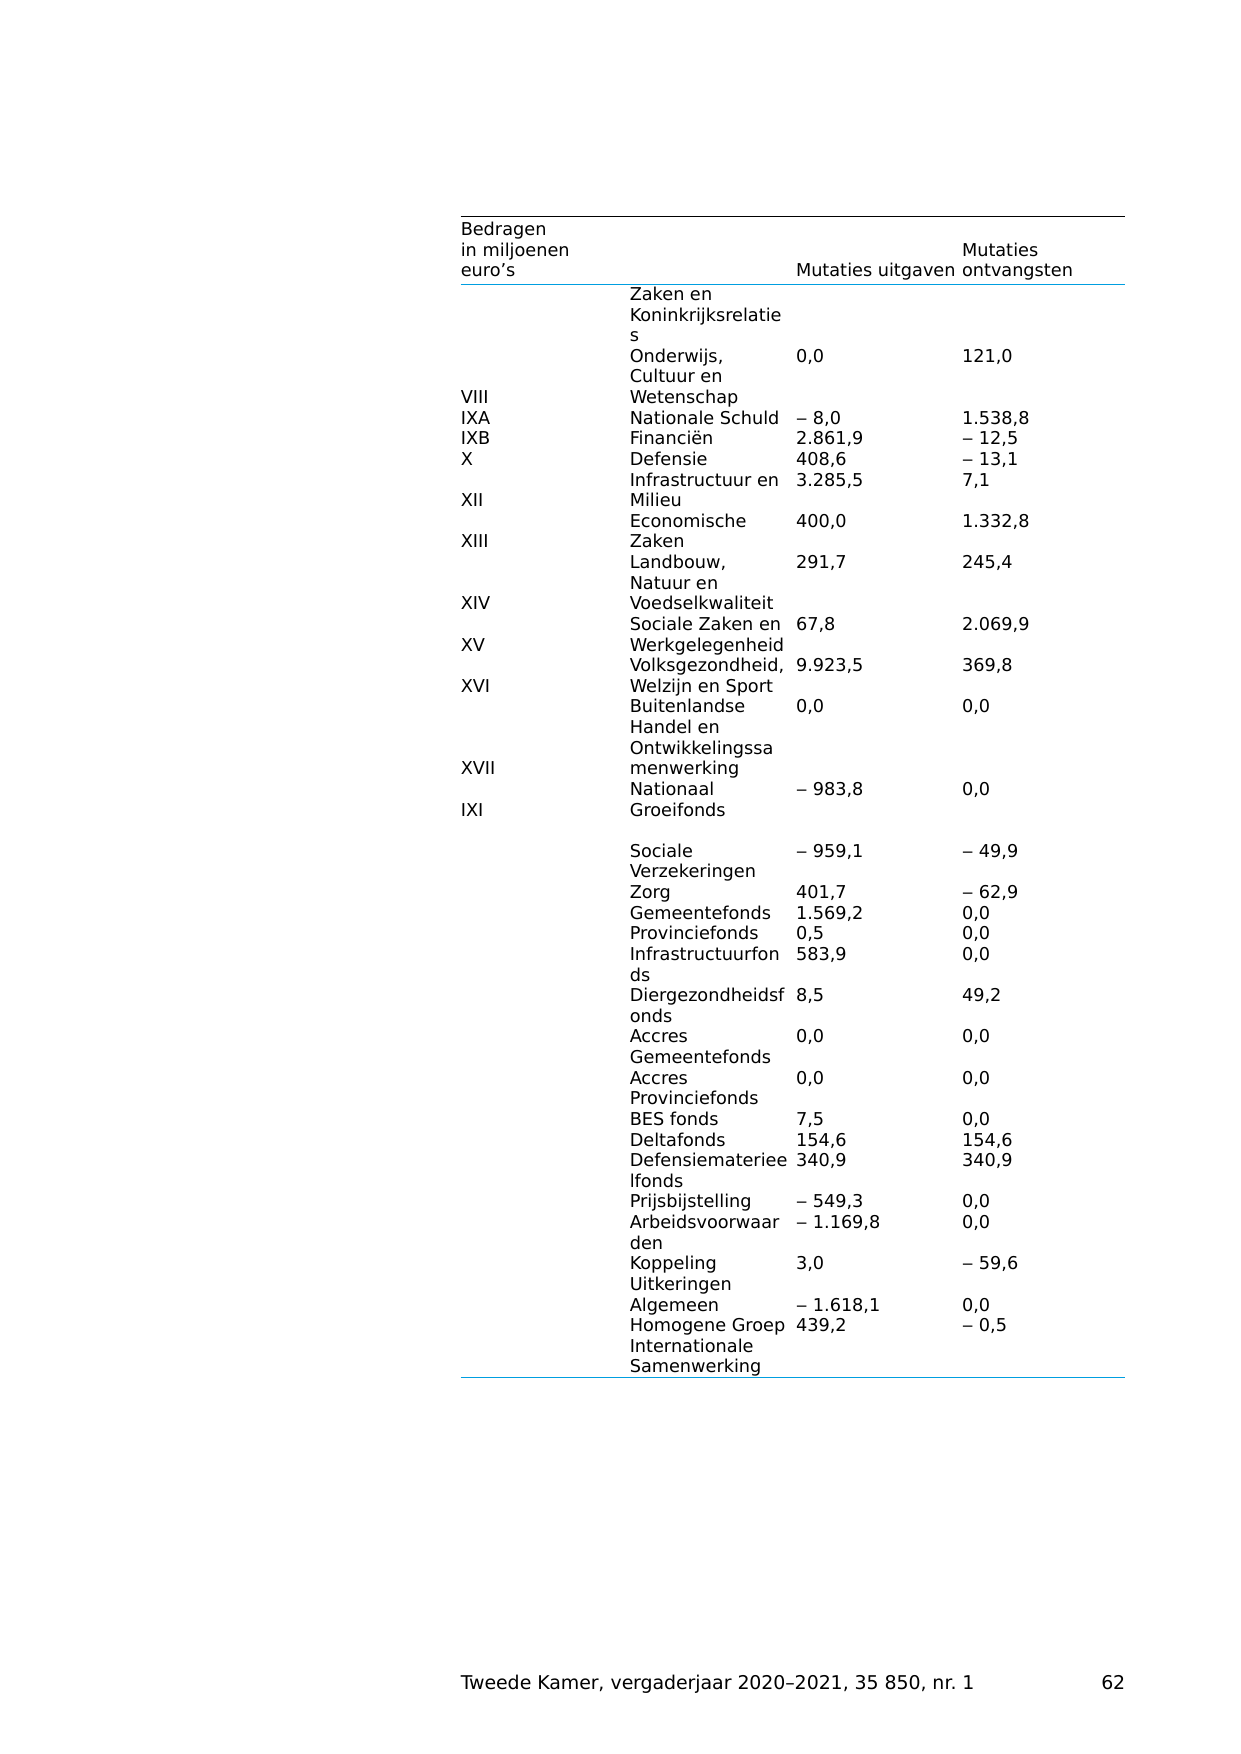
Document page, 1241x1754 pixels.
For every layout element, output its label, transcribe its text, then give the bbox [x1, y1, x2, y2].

table_cell 0,0 [959, 1295, 1125, 1315]
table_cell XV [461, 614, 627, 655]
table_cell 0,0 [959, 1191, 1125, 1212]
table_cell 401,7 [793, 882, 959, 903]
table_cell [461, 1130, 627, 1150]
table_cell Koppeling Uitkeringen [627, 1253, 793, 1294]
table_cell [461, 285, 627, 346]
table_cell Onderwijs, Cultuur en Wetenschap [627, 346, 793, 408]
table_cell [461, 1150, 627, 1191]
table_cell 291,7 [793, 552, 959, 614]
table_cell ‒ 1.169,8 [793, 1212, 959, 1253]
table_cell [959, 820, 1125, 841]
table_cell [461, 1212, 627, 1253]
table_cell 2.861,9 [793, 428, 959, 449]
table_cell XVII [461, 696, 627, 779]
table_cell IXA [461, 408, 627, 428]
table_cell 369,8 [959, 655, 1125, 696]
table_cell 49,2 [959, 985, 1125, 1026]
table_cell 7,1 [959, 470, 1125, 511]
table_cell 0,0 [793, 696, 959, 779]
table_cell 0,0 [959, 1109, 1125, 1129]
table_cell Defensiematerieelfonds [627, 1150, 793, 1191]
table_cell [959, 285, 1125, 346]
table_cell Prijsbijstelling [627, 1191, 793, 1212]
table_cell ‒ 8,0 [793, 408, 959, 428]
table_cell Accres Provinciefonds [627, 1068, 793, 1109]
table_cell 0,0 [793, 1068, 959, 1109]
table_cell [461, 1026, 627, 1068]
table_cell XIII [461, 511, 627, 552]
table_cell ‒ 59,6 [959, 1253, 1125, 1294]
table_cell 1.332,8 [959, 511, 1125, 552]
table_cell Algemeen [627, 1295, 793, 1315]
table_cell 408,6 [793, 449, 959, 469]
table_cell Homogene Groep Internationale Samenwerking [627, 1315, 793, 1377]
table_cell [793, 820, 959, 841]
table_cell 0,5 [793, 923, 959, 944]
table_cell Arbeidsvoorwaarden [627, 1212, 793, 1253]
table_cell 0,0 [959, 1068, 1125, 1109]
table_cell Deltafonds [627, 1130, 793, 1150]
table_cell 154,6 [793, 1130, 959, 1150]
table_cell 9.923,5 [793, 655, 959, 696]
table_cell [461, 1191, 627, 1212]
table_cell Mutaties uitgaven [793, 217, 959, 284]
table_cell [461, 1315, 627, 1377]
table_cell IXI [461, 779, 627, 820]
table_cell ‒ 0,5 [959, 1315, 1125, 1377]
table_cell ‒ 959,1 [793, 841, 959, 882]
table_cell Nationale Schuld [627, 408, 793, 428]
table_cell Mutaties ontvangsten [959, 217, 1125, 284]
table_cell XVI [461, 655, 627, 696]
table_cell 8,5 [793, 985, 959, 1026]
table_cell 583,9 [793, 944, 959, 985]
table_cell [461, 882, 627, 903]
table_cell VIII [461, 346, 627, 408]
table_cell 0,0 [959, 1212, 1125, 1253]
table_cell [793, 285, 959, 346]
table_cell Provinciefonds [627, 923, 793, 944]
table_cell Infrastructuur en Milieu [627, 470, 793, 511]
table_cell 439,2 [793, 1315, 959, 1377]
table_cell [627, 820, 793, 841]
table_cell Landbouw, Natuur en Voedselkwaliteit [627, 552, 793, 614]
table_cell ‒ 13,1 [959, 449, 1125, 469]
table_cell Infrastructuurfonds [627, 944, 793, 985]
table_cell 340,9 [793, 1150, 959, 1191]
table_cell 121,0 [959, 346, 1125, 408]
table_cell IXB [461, 428, 627, 449]
table_cell [461, 1295, 627, 1315]
table_cell Diergezondheidsfonds [627, 985, 793, 1026]
table_cell Volksgezondheid, Welzijn en Sport [627, 655, 793, 696]
table_cell ‒ 49,9 [959, 841, 1125, 882]
table_cell 0,0 [959, 696, 1125, 779]
table_cell Sociale Verzekeringen [627, 841, 793, 882]
table_cell 3,0 [793, 1253, 959, 1294]
table_header Samenvattend overzicht mutaties sinds Miljoenennota 2021 [461, 191, 1125, 216]
table_cell Accres Gemeentefonds [627, 1026, 793, 1068]
table_cell [461, 820, 627, 841]
table_cell BES fonds [627, 1109, 793, 1129]
table_cell 245,4 [959, 552, 1125, 614]
table_cell ‒ 12,5 [959, 428, 1125, 449]
table_cell 1.569,2 [793, 903, 959, 923]
table_cell 0,0 [959, 903, 1125, 923]
table_cell 154,6 [959, 1130, 1125, 1150]
table_cell [461, 923, 627, 944]
table_cell [461, 1253, 627, 1294]
table_cell 0,0 [959, 779, 1125, 820]
table_cell 0,0 [959, 923, 1125, 944]
table_cell [627, 217, 793, 284]
table_cell [461, 1109, 627, 1129]
table_cell 3.285,5 [793, 470, 959, 511]
table_cell X [461, 449, 627, 469]
table_cell 340,9 [959, 1150, 1125, 1191]
table_cell 0,0 [959, 1026, 1125, 1068]
table_cell Zorg [627, 882, 793, 903]
table_cell 1.538,8 [959, 408, 1125, 428]
table_cell 0,0 [793, 1026, 959, 1068]
table_cell [461, 1068, 627, 1109]
table_cell Sociale Zaken en Werkgelegenheid [627, 614, 793, 655]
table_cell Economische Zaken [627, 511, 793, 552]
table_cell 0,0 [793, 346, 959, 408]
table_cell ‒ 983,8 [793, 779, 959, 820]
table_cell [461, 841, 627, 882]
table_cell Gemeentefonds [627, 903, 793, 923]
table_cell Financiën [627, 428, 793, 449]
table_cell Buitenlandse Handel en Ontwikkelingssamenwerking [627, 696, 793, 779]
table_cell [461, 985, 627, 1026]
table_cell 2.069,9 [959, 614, 1125, 655]
table_cell 7,5 [793, 1109, 959, 1129]
table_cell Bedragen in miljoenen euro’s [461, 217, 627, 284]
table_cell [461, 903, 627, 923]
table_cell 0,0 [959, 944, 1125, 985]
table_cell ‒ 549,3 [793, 1191, 959, 1212]
table_cell XIV [461, 552, 627, 614]
table_cell ‒ 62,9 [959, 882, 1125, 903]
table_cell Defensie [627, 449, 793, 469]
table_cell Nationaal Groeifonds [627, 779, 793, 820]
table_cell ‒ 1.618,1 [793, 1295, 959, 1315]
table_cell [461, 944, 627, 985]
table_cell Zaken en Koninkrijksrelaties [627, 285, 793, 346]
table_cell XII [461, 470, 627, 511]
table_cell 400,0 [793, 511, 959, 552]
table_cell 67,8 [793, 614, 959, 655]
